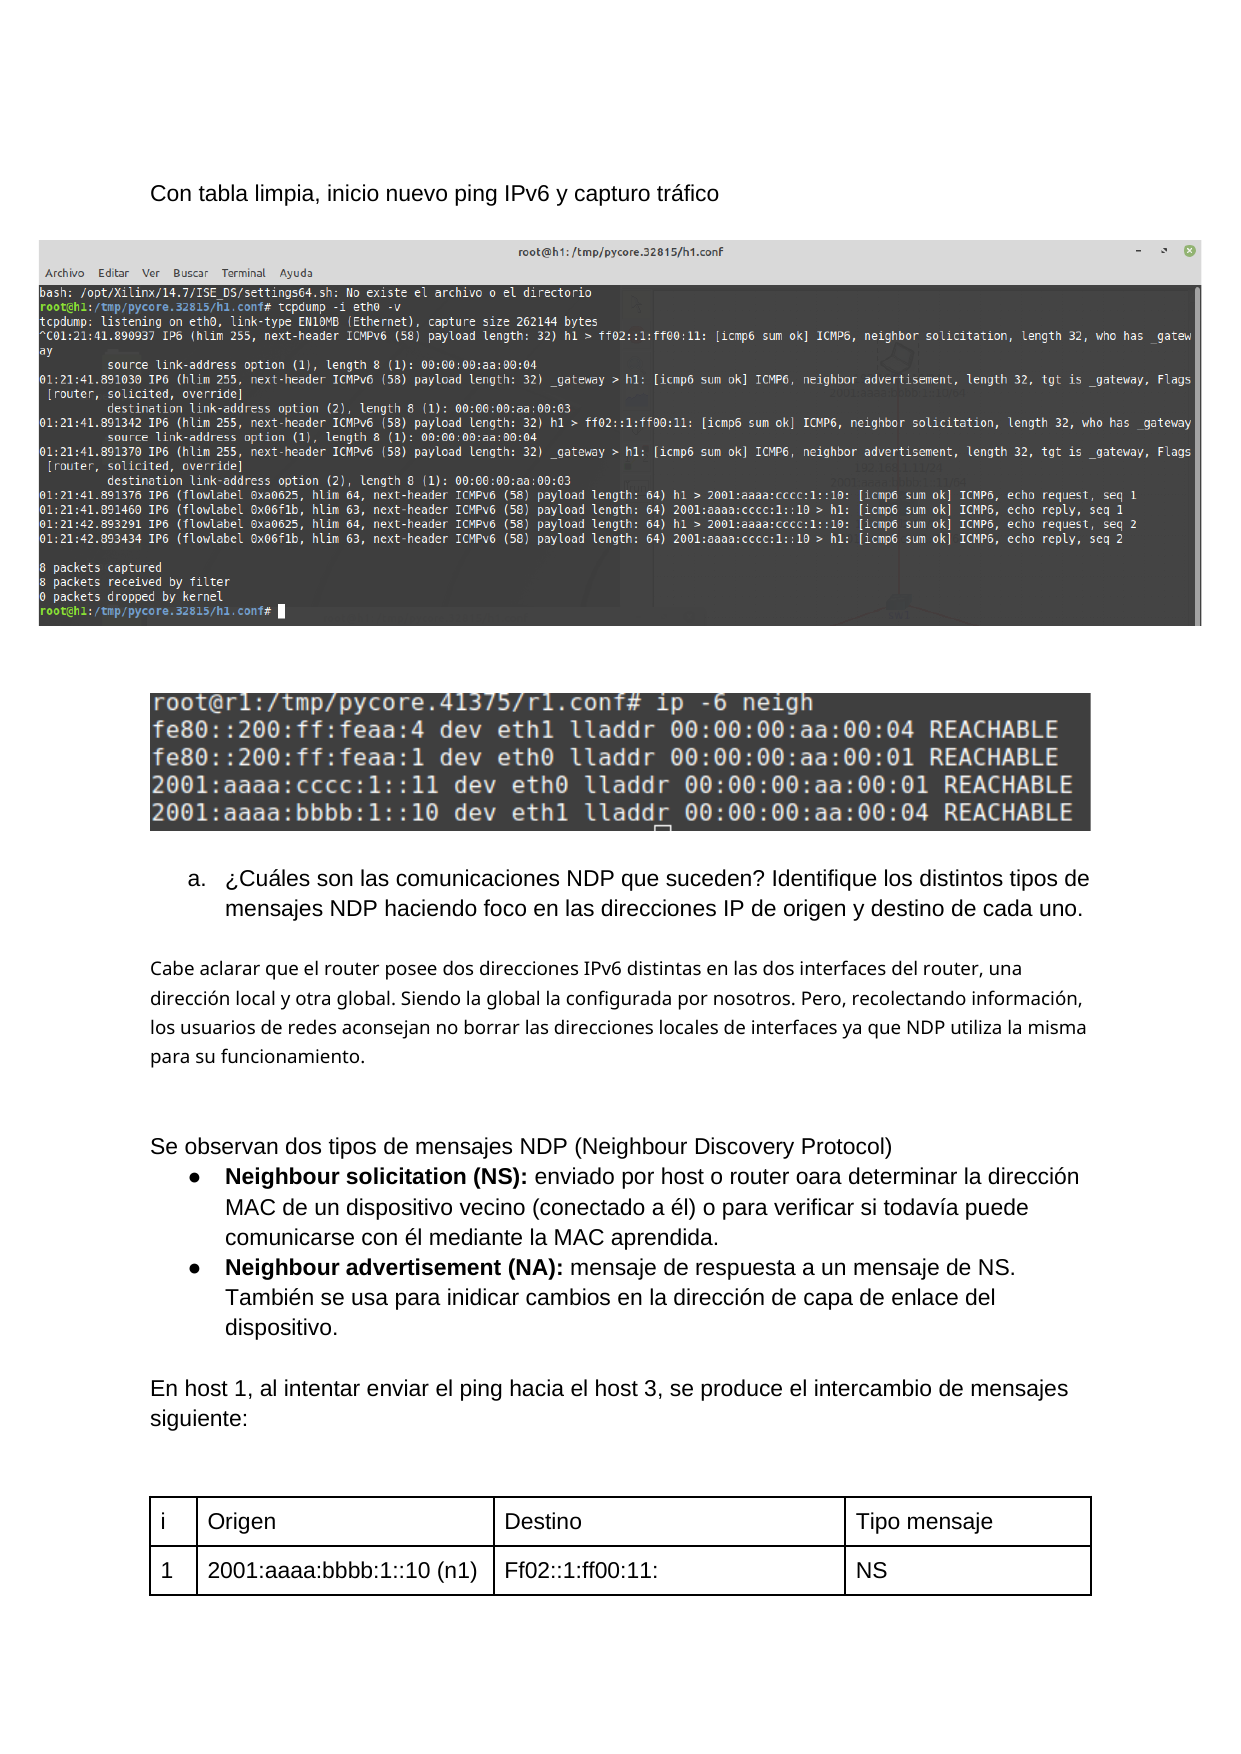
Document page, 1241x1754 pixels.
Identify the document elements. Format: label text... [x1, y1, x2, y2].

list Neighbour advertisement (NA): mensaje de respuesta a un mensaje de NS. También se usa para inidicar cambios en la dirección de capa de enlace del dispositivo. [187, 1254, 1090, 1341]
table_cell Ff02::1:ff00:11: [495, 1547, 844, 1594]
list ¿Cuáles son las comunicaciones NDP que suceden? Identifique los distintos tipos de mensajes NDP haciendo foco en las direcciones IP de origen y destino de cada uno. [187, 865, 1090, 921]
table_header Origen [198, 1498, 493, 1545]
text Cabe aclarar que el router posee dos direcciones IPv6 distintas en las dos interfaces del router, una dirección local y otra global. Siendo la global la configurada por nosotros. Pero, recolectando información, los usuarios de redes aconsejan no borrar las direcciones locales de interfaces ya que NDP utiliza la misma para su funcionamiento. [150, 956, 1090, 1069]
text En host 1, al intentar enviar el ping hacia el host 3, se produce el intercambio de mensajes siguiente: [150, 1375, 1090, 1431]
table_header Destino [495, 1498, 844, 1545]
table_cell 2001:aaaa:bbbb:1::10 (n1) [198, 1547, 493, 1594]
text Con tabla limpia, inicio nuevo ping IPv6 y capturo tráfico [150, 180, 1090, 207]
table_header i [151, 1498, 196, 1545]
table_header Tipo mensaje [846, 1498, 1090, 1545]
picture [38, 240, 1202, 626]
table_cell 1 [151, 1547, 196, 1594]
list Neighbour solicitation (NS): enviado por host o router oara determinar la dirección MAC de un dispositivo vecino (conectado a él) o para verificar si todavía puede comunicarse con él mediante la MAC aprendida. [187, 1163, 1090, 1250]
table_cell NS [846, 1547, 1090, 1594]
text Se observan dos tipos de mensajes NDP (Neighbour Discovery Protocol) [150, 1133, 1090, 1159]
picture [150, 693, 1091, 831]
